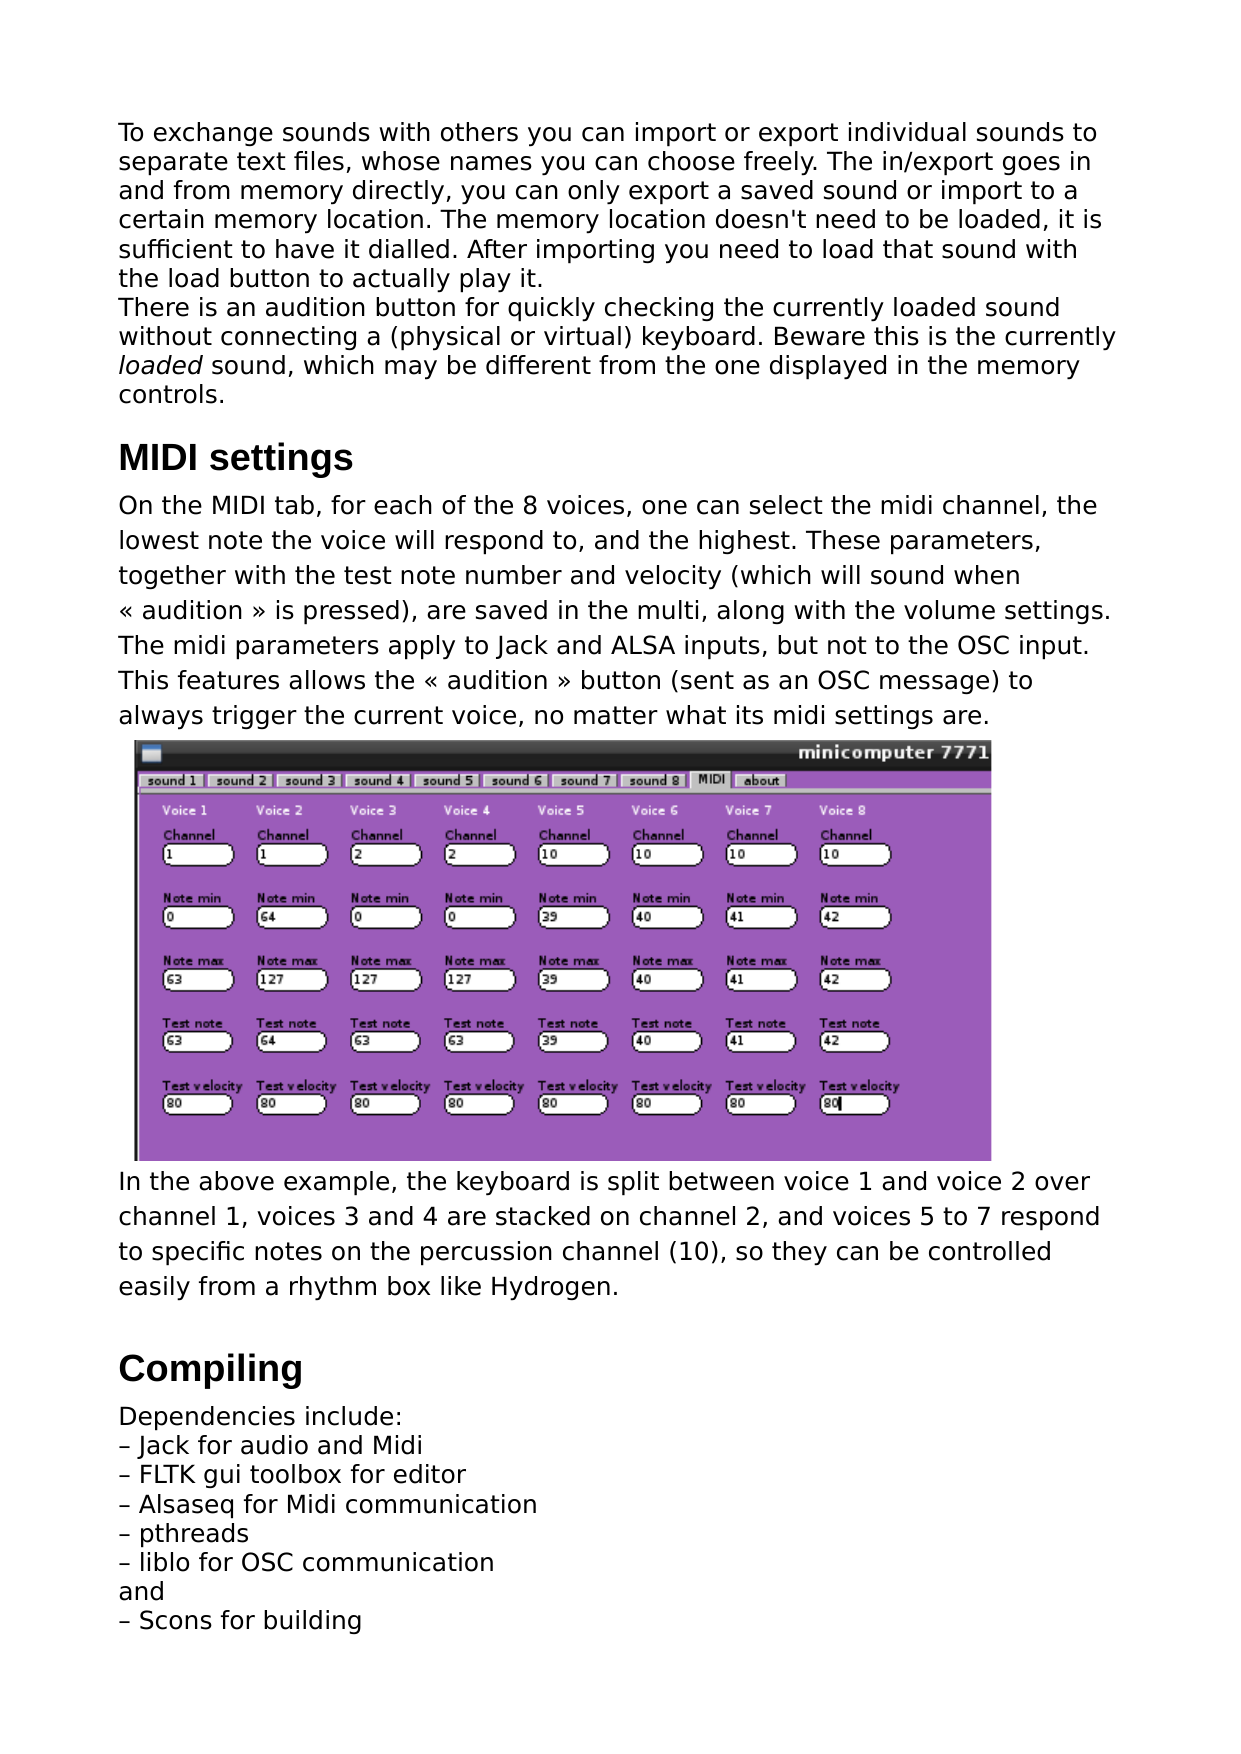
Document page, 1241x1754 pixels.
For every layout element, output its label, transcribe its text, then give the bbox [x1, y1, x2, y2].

text – Jack for audio and Midi [118, 1432, 1122, 1461]
text and [118, 1577, 1122, 1607]
text In the above example, the keyboard is split between voice 1 and voice 2 over channel 1, voices 3 and 4 are stacked on channel 2, and voices 5 to 7 respond to specific notes on the percussion channel (10), so they can be controlled easily from a rhythm box like Hydrogen. [118, 1161, 1122, 1301]
text On the MIDI tab, for each of the 8 voices, one can select the midi channel, the lowest note the voice will respond to, and the highest. These parameters, together with the test note number and velocity (which will sound when « audition » is pressed), are saved in the multi, along with the volume settings. The midi parameters apply to Jack and ALSA inputs, but not to the OSC input. This features allows the « audition » button (sent as an OSC message) to always trigger the current voice, no matter what its midi settings are. [118, 491, 1122, 730]
subtitle MIDI settings [118, 435, 1122, 478]
text To exchange sounds with others you can import or export individual sounds to separate text files, whose names you can choose freely. The in/export goes in and from memory directly, you can only export a saved sound or import to a certain memory location. The memory location doesn't need to be loaded, it is sufficient to have it dialled. After importing you need to load that sound with the load button to actually play it. [118, 118, 1122, 293]
text – FLTK gui toolbox for editor [118, 1461, 1122, 1490]
text There is an audition button for quickly checking the currently loaded sound without connecting a (physical or virtual) keyboard. Beware this is the currently loaded sound, which may be different from the one displayed in the memory controls. [118, 293, 1122, 410]
text Dependencies include: [118, 1402, 1122, 1432]
picture [130, 740, 992, 1161]
text – Alsaseq for Midi communication [118, 1490, 1122, 1519]
subtitle Compiling [118, 1346, 1122, 1390]
text – pthreads [118, 1519, 1122, 1548]
text – liblo for OSC communication [118, 1548, 1122, 1577]
text – Scons for building [118, 1607, 1122, 1636]
